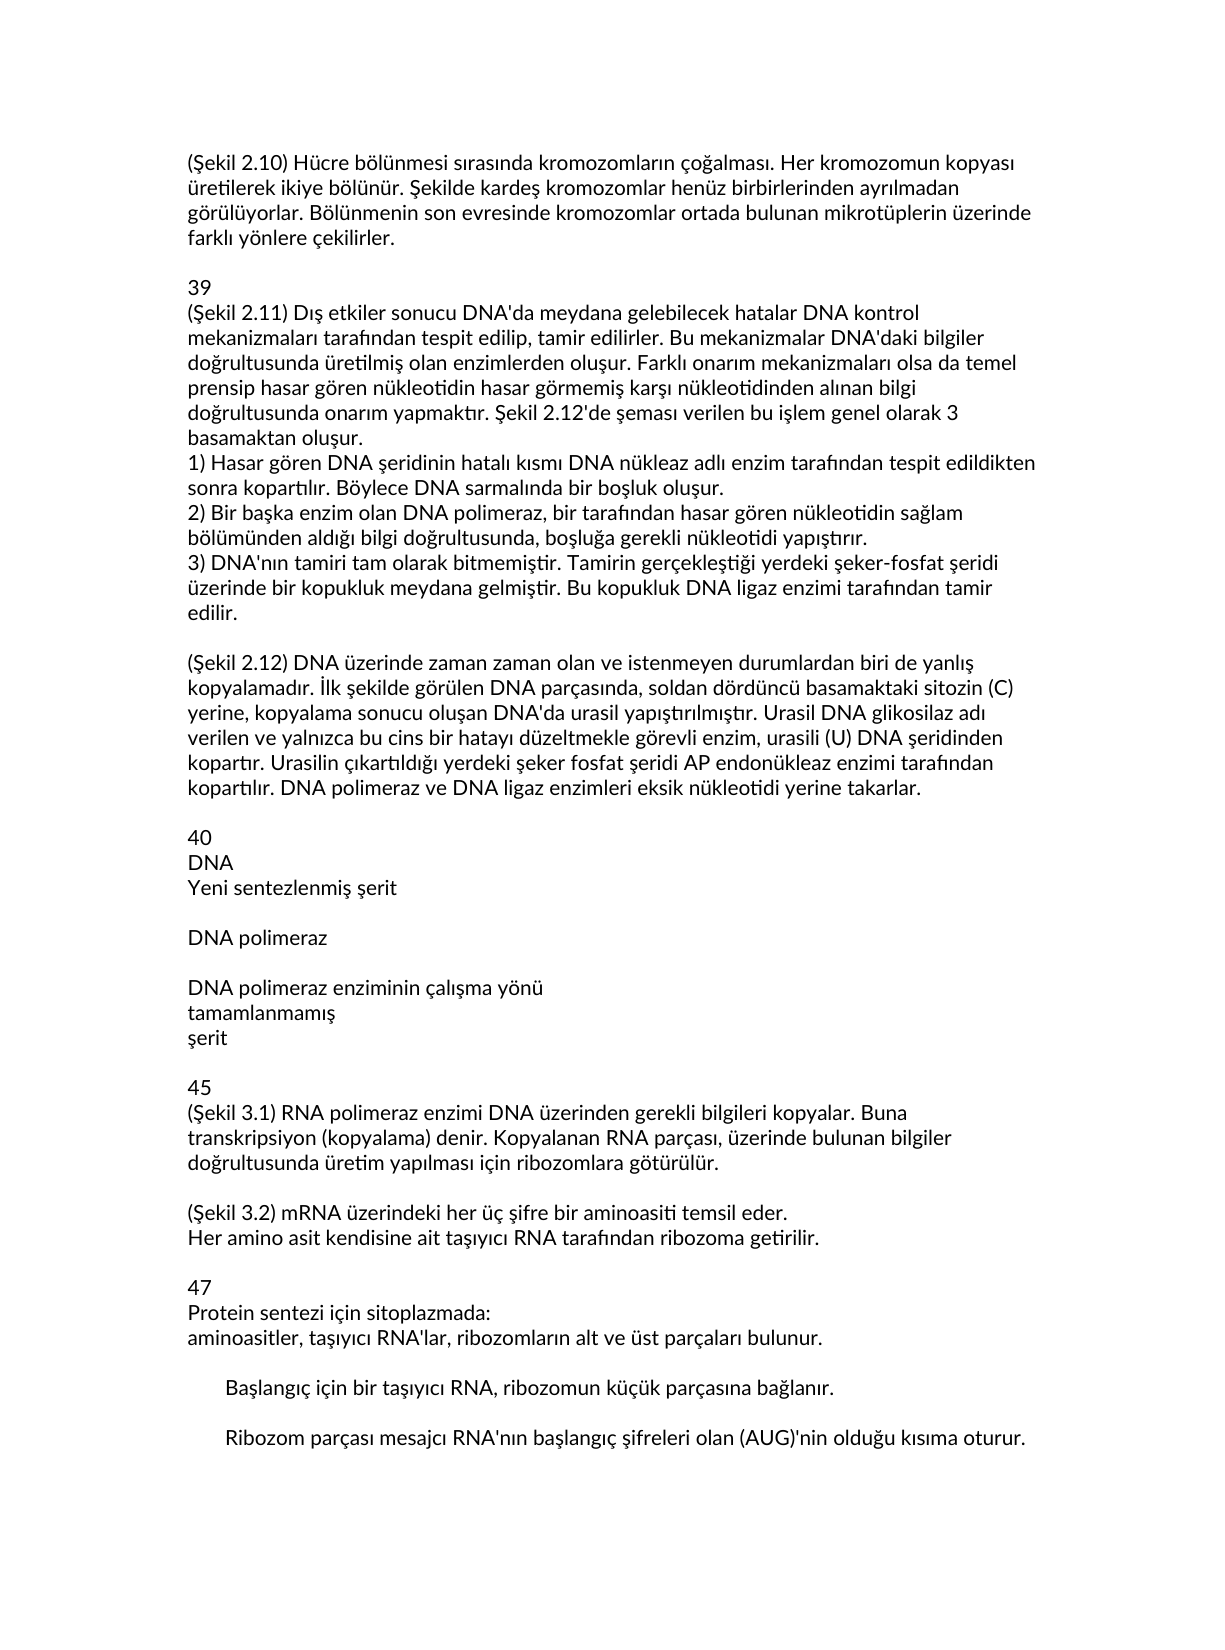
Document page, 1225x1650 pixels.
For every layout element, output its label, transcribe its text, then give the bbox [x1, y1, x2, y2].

text Her amino asit kendisine ait taşıyıcı RNA tarafından ribozoma getirilir. [187, 1225, 1037, 1250]
text aminoasitler, taşıyıcı RNA'lar, ribozomların alt ve üst parçaları bulunur. [187, 1325, 1037, 1350]
text 39 [187, 275, 1037, 300]
text tamamlanmamış [187, 1000, 1037, 1025]
text Başlangıç için bir taşıyıcı RNA, ribozomun küçük parçasına bağlanır. [225, 1375, 1037, 1400]
text şerit [187, 1025, 1037, 1050]
text 45 [187, 1075, 1037, 1100]
text (Şekil 3.1) RNA polimeraz enzimi DNA üzerinden gerekli bilgileri kopyalar. Buna transkripsiyon (kopyalama) denir. Kopyalanan RNA parçası, üzerinde bulunan bilgiler doğrultusunda üretim yapılması için ribozomlara götürülür. [187, 1100, 1037, 1175]
text DNA polimeraz [187, 925, 1037, 950]
text (Şekil 2.10) Hücre bölünmesi sırasında kromozomların çoğalması. Her kromozomun kopyası üretilerek ikiye bölünür. Şekilde kardeş kromozomlar henüz birbirlerinden ayrılmadan görülüyorlar. Bölünmenin son evresinde kromozomlar ortada bulunan mikrotüplerin üzerinde farklı yönlere çekilirler. [187, 150, 1037, 250]
text 2) Bir başka enzim olan DNA polimeraz, bir tarafından hasar gören nükleotidin sağlam bölümünden aldığı bilgi doğrultusunda, boşluğa gerekli nükleotidi yapıştırır. [187, 500, 1037, 550]
text 1) Hasar gören DNA şeridinin hatalı kısmı DNA nükleaz adlı enzim tarafından tespit edildikten sonra kopartılır. Böylece DNA sarmalında bir boşluk oluşur. [187, 450, 1037, 500]
text (Şekil 3.2) mRNA üzerindeki her üç şifre bir aminoasiti temsil eder. [187, 1200, 1037, 1225]
text (Şekil 2.11) Dış etkiler sonucu DNA'da meydana gelebilecek hatalar DNA kontrol mekanizmaları tarafından tespit edilip, tamir edilirler. Bu mekanizmalar DNA'daki bilgiler doğrultusunda üretilmiş olan enzimlerden oluşur. Farklı onarım mekanizmaları olsa da temel prensip hasar gören nükleotidin hasar görmemiş karşı nükleotidinden alınan bilgi doğrultusunda onarım yapmaktır. Şekil 2.12'de şeması verilen bu işlem genel olarak 3 basamaktan oluşur. [187, 300, 1037, 450]
text DNA [187, 850, 1037, 875]
text 3) DNA'nın tamiri tam olarak bitmemiştir. Tamirin gerçekleştiği yerdeki şeker-fosfat şeridi üzerinde bir kopukluk meydana gelmiştir. Bu kopukluk DNA ligaz enzimi tarafından tamir edilir. [187, 550, 1037, 625]
text 47 [187, 1275, 1037, 1300]
text DNA polimeraz enziminin çalışma yönü [187, 975, 1037, 1000]
text Yeni sentezlenmiş şerit [187, 875, 1037, 900]
text Protein sentezi için sitoplazmada: [187, 1300, 1037, 1325]
text (Şekil 2.12) DNA üzerinde zaman zaman olan ve istenmeyen durumlardan biri de yanlış kopyalamadır. İlk şekilde görülen DNA parçasında, soldan dördüncü basamaktaki sitozin (C) yerine, kopyalama sonucu oluşan DNA'da urasil yapıştırılmıştır. Urasil DNA glikosilaz adı verilen ve yalnızca bu cins bir hatayı düzeltmekle görevli enzim, urasili (U) DNA şeridinden kopartır. Urasilin çıkartıldığı yerdeki şeker fosfat şeridi AP endonükleaz enzimi tarafından kopartılır. DNA polimeraz ve DNA ligaz enzimleri eksik nükleotidi yerine takarlar. [187, 650, 1037, 800]
text 40 [187, 825, 1037, 850]
text Ribozom parçası mesajcı RNA'nın başlangıç şifreleri olan (AUG)'nin olduğu kısıma oturur. [225, 1425, 1037, 1450]
